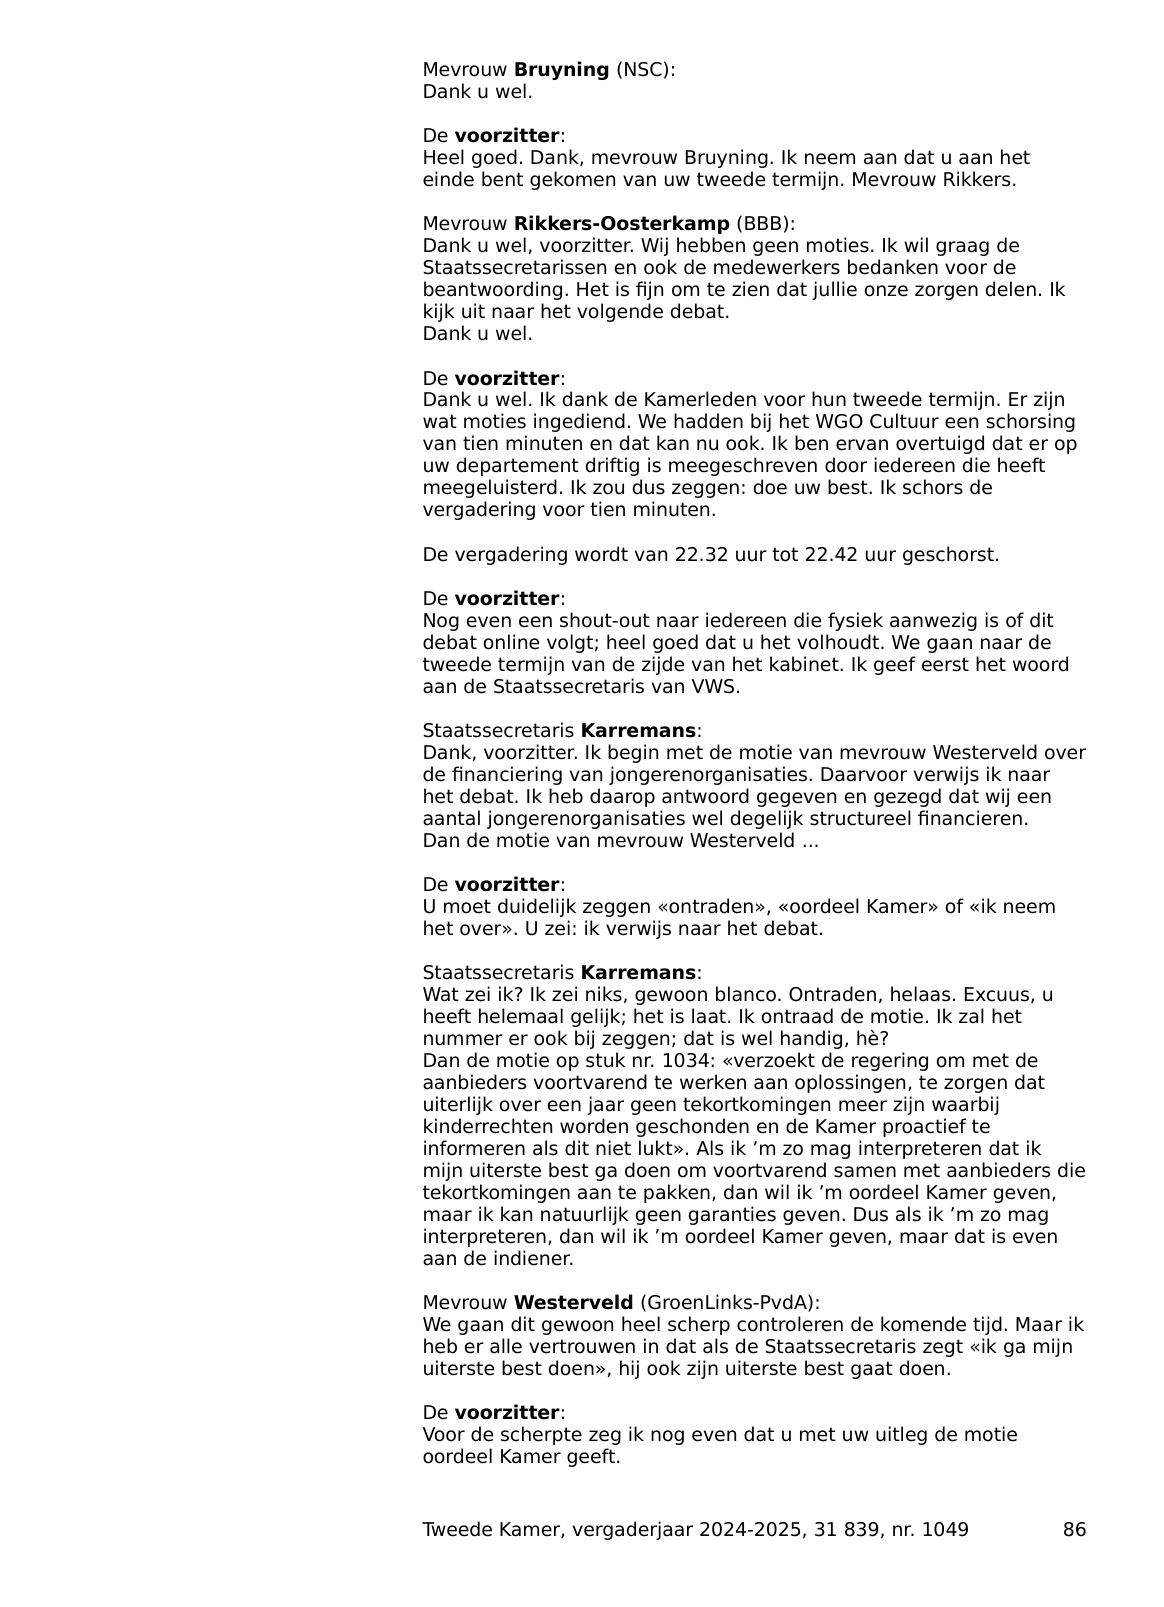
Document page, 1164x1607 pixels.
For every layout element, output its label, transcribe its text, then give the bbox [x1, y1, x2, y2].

text Voor de scherpte zeg ik nog even dat u met uw uitleg de motie oordeel Kamer geeft. [422, 1424, 1087, 1468]
text Dank u wel. Ik dank de Kamerleden voor hun tweede termijn. Er zijn wat moties ingediend. We hadden bij het WGO Cultuur een schorsing van tien minuten en dat kan nu ook. Ik ben ervan overtuigd dat er op uw departement driftig is meegeschreven door iedereen die heeft meegeluisterd. Ik zou dus zeggen: doe uw best. Ik schors de vergadering voor tien minuten. [422, 389, 1087, 521]
text Staatssecretaris Karremans: [422, 720, 1087, 742]
text Dank u wel. [422, 323, 1087, 345]
text Dank, voorzitter. Ik begin met de motie van mevrouw Westerveld over de financiering van jongerenorganisaties. Daarvoor verwijs ik naar het debat. Ik heb daarop antwoord gegeven en gezegd dat wij een aantal jongerenorganisaties wel degelijk structureel financieren. [422, 742, 1087, 829]
text Dank u wel, voorzitter. Wij hebben geen moties. Ik wil graag de Staatssecretarissen en ook de medewerkers bedanken voor de beantwoording. Het is fijn om te zien dat jullie onze zorgen delen. Ik kijk uit naar het volgende debat. [422, 235, 1087, 323]
text Mevrouw Westerveld (GroenLinks-PvdA): [422, 1292, 1087, 1314]
text Nog even een shout-out naar iedereen die fysiek aanwezig is of dit debat online volgt; heel goed dat u het volhoudt. We gaan naar de tweede termijn van de zijde van het kabinet. Ik geef eerst het woord aan de Staatssecretaris van VWS. [422, 609, 1087, 697]
text We gaan dit gewoon heel scherp controleren de komende tijd. Maar ik heb er alle vertrouwen in dat als de Staatssecretaris zegt «ik ga mijn uiterste best doen», hij ook zijn uiterste best gaat doen. [422, 1314, 1087, 1380]
text Staatssecretaris Karremans: [422, 962, 1087, 984]
text Heel goed. Dank, mevrouw Bruyning. Ik neem aan dat u aan het einde bent gekomen van uw tweede termijn. Mevrouw Rikkers. [422, 147, 1087, 191]
text Wat zei ik? Ik zei niks, gewoon blanco. Ontraden, helaas. Excuus, u heeft helemaal gelijk; het is laat. Ik ontraad de motie. Ik zal het nummer er ook bij zeggen; dat is wel handig, hè? [422, 984, 1087, 1050]
text De voorzitter: [422, 1402, 1087, 1424]
text Dan de motie op stuk nr. 1034: «verzoekt de regering om met de aanbieders voortvarend te werken aan oplossingen, te zorgen dat uiterlijk over een jaar geen tekortkomingen meer zijn waarbij kinderrechten worden geschonden en de Kamer proactief te informeren als dit niet lukt». Als ik ’m zo mag interpreteren dat ik mijn uiterste best ga doen om voortvarend samen met aanbieders die tekortkomingen aan te pakken, dan wil ik ’m oordeel Kamer geven, maar ik kan natuurlijk geen garanties geven. Dus als ik ’m zo mag interpreteren, dan wil ik ’m oordeel Kamer geven, maar dat is even aan de indiener. [422, 1050, 1087, 1269]
text De voorzitter: [422, 874, 1087, 896]
text Dank u wel. [422, 81, 1087, 103]
text Mevrouw Rikkers-Oosterkamp (BBB): [422, 213, 1087, 235]
text De vergadering wordt van 22.32 uur tot 22.42 uur geschorst. [422, 543, 1087, 565]
text De voorzitter: [422, 588, 1087, 609]
text Mevrouw Bruyning (NSC): [422, 59, 1087, 81]
text De voorzitter: [422, 125, 1087, 147]
text De voorzitter: [422, 367, 1087, 389]
text U moet duidelijk zeggen «ontraden», «oordeel Kamer» of «ik neem het over». U zei: ik verwijs naar het debat. [422, 896, 1087, 940]
text Dan de motie van mevrouw Westerveld ... [422, 829, 1087, 852]
